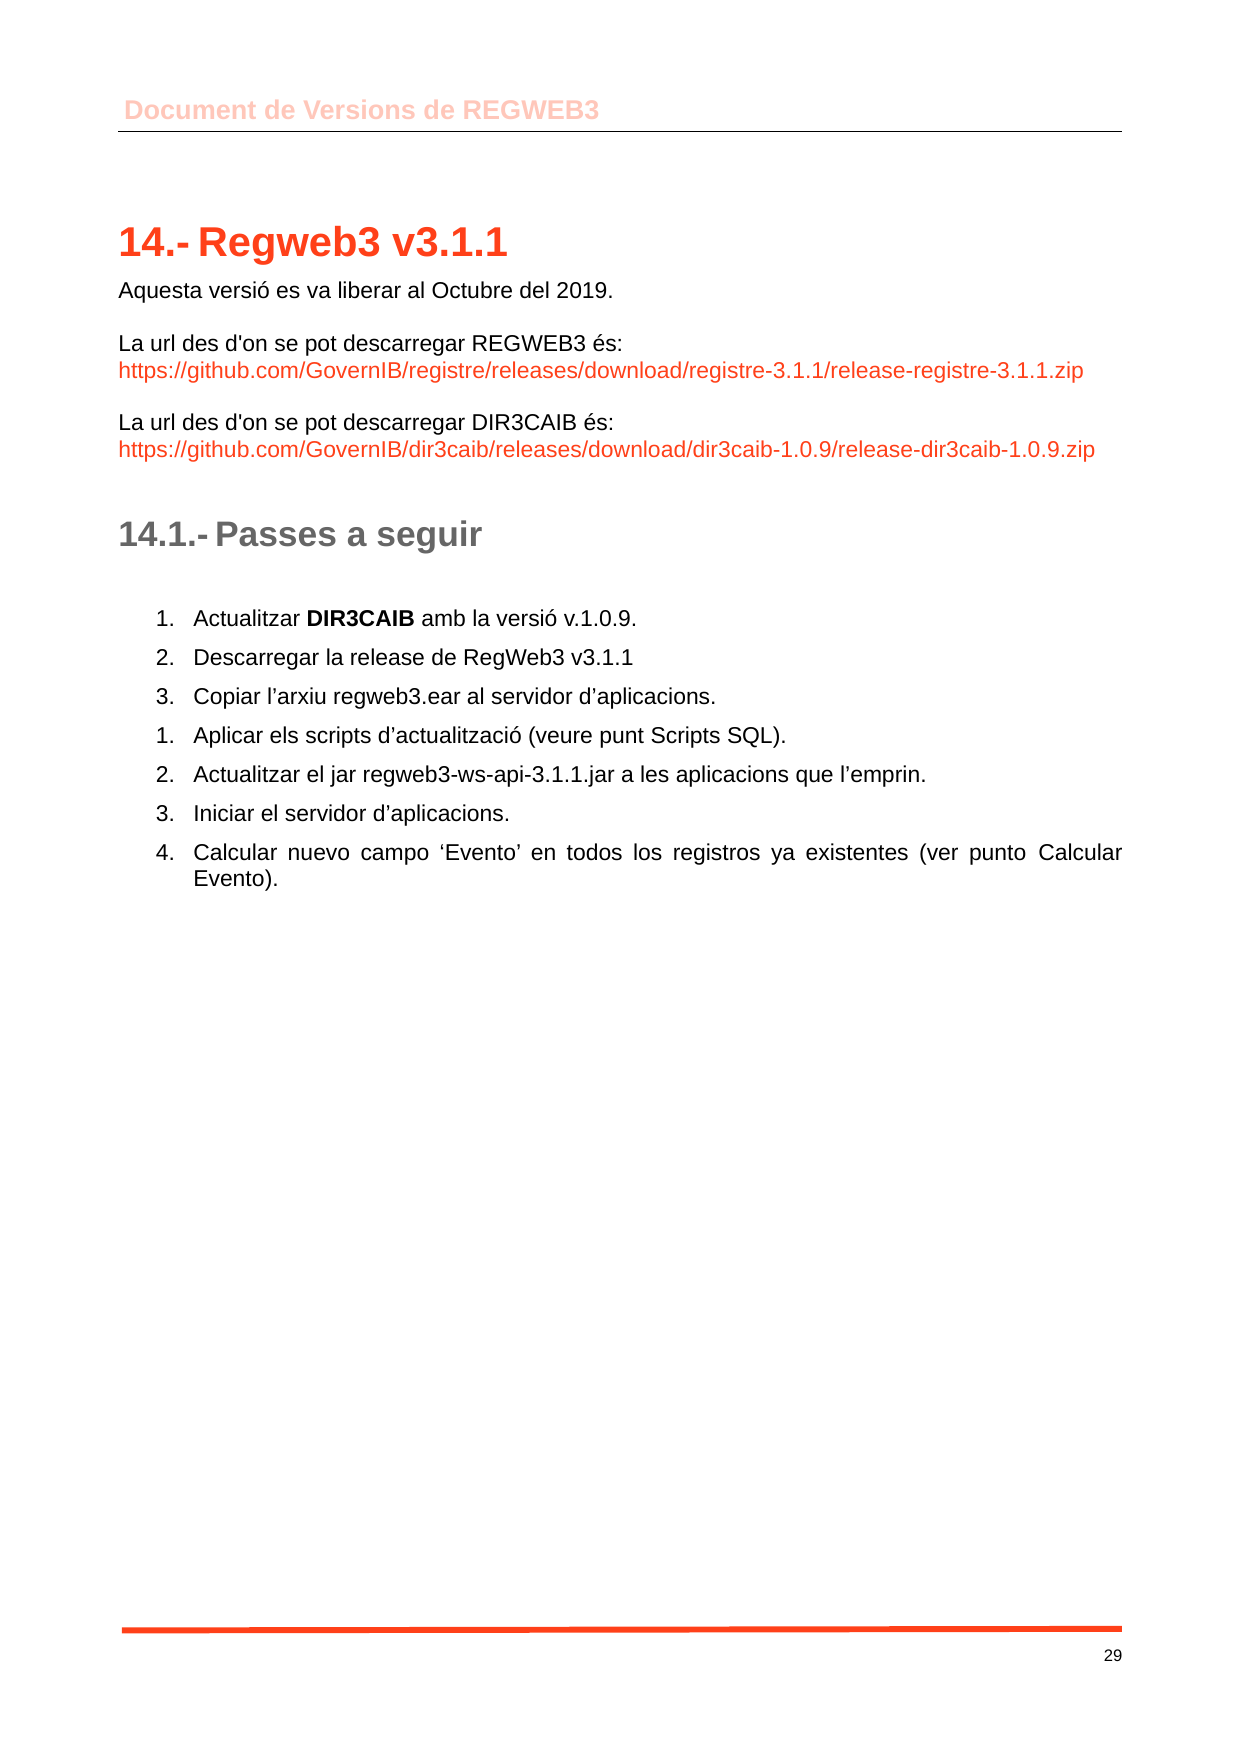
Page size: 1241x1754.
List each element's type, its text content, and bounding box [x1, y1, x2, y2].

list Aplicar els scripts d’actualització (veure punt Scripts SQL). [156, 722, 1122, 748]
list Actualitzar DIR3CAIB amb la versió v.1.0.9. [156, 605, 1122, 632]
subtitle Passes a seguir [118, 513, 1122, 554]
text La url des d'on se pot descarregar DIR3CAIB és: [118, 409, 1122, 436]
text Aquesta versió es va liberar al Octubre del 2019. [118, 277, 1122, 304]
text https://github.com/GovernIB/registre/releases/download/registre-3.1.1/release-registre-3.1.1.zip [118, 357, 1122, 383]
text https://github.com/GovernIB/dir3caib/releases/download/dir3caib-1.0.9/release-dir3caib-1.0.9.zip [118, 436, 1122, 462]
subtitle Regweb3 v3.1.1 [118, 217, 1122, 265]
list Copiar l’arxiu regweb3.ear al servidor d’aplicacions. [156, 683, 1122, 709]
list Calcular nuevo campo ‘Evento’ en todos los registros ya existentes (ver punto Calcular Evento). [156, 838, 1122, 891]
text La url des d'on se pot descarregar REGWEB3 és: [118, 330, 1122, 357]
list Descarregar la release de RegWeb3 v3.1.1 [156, 644, 1122, 671]
list Actualitzar el jar regweb3-ws-api-3.1.1.jar a les aplicacions que l’emprin. [156, 761, 1122, 787]
list Iniciar el servidor d’aplicacions. [156, 800, 1122, 826]
